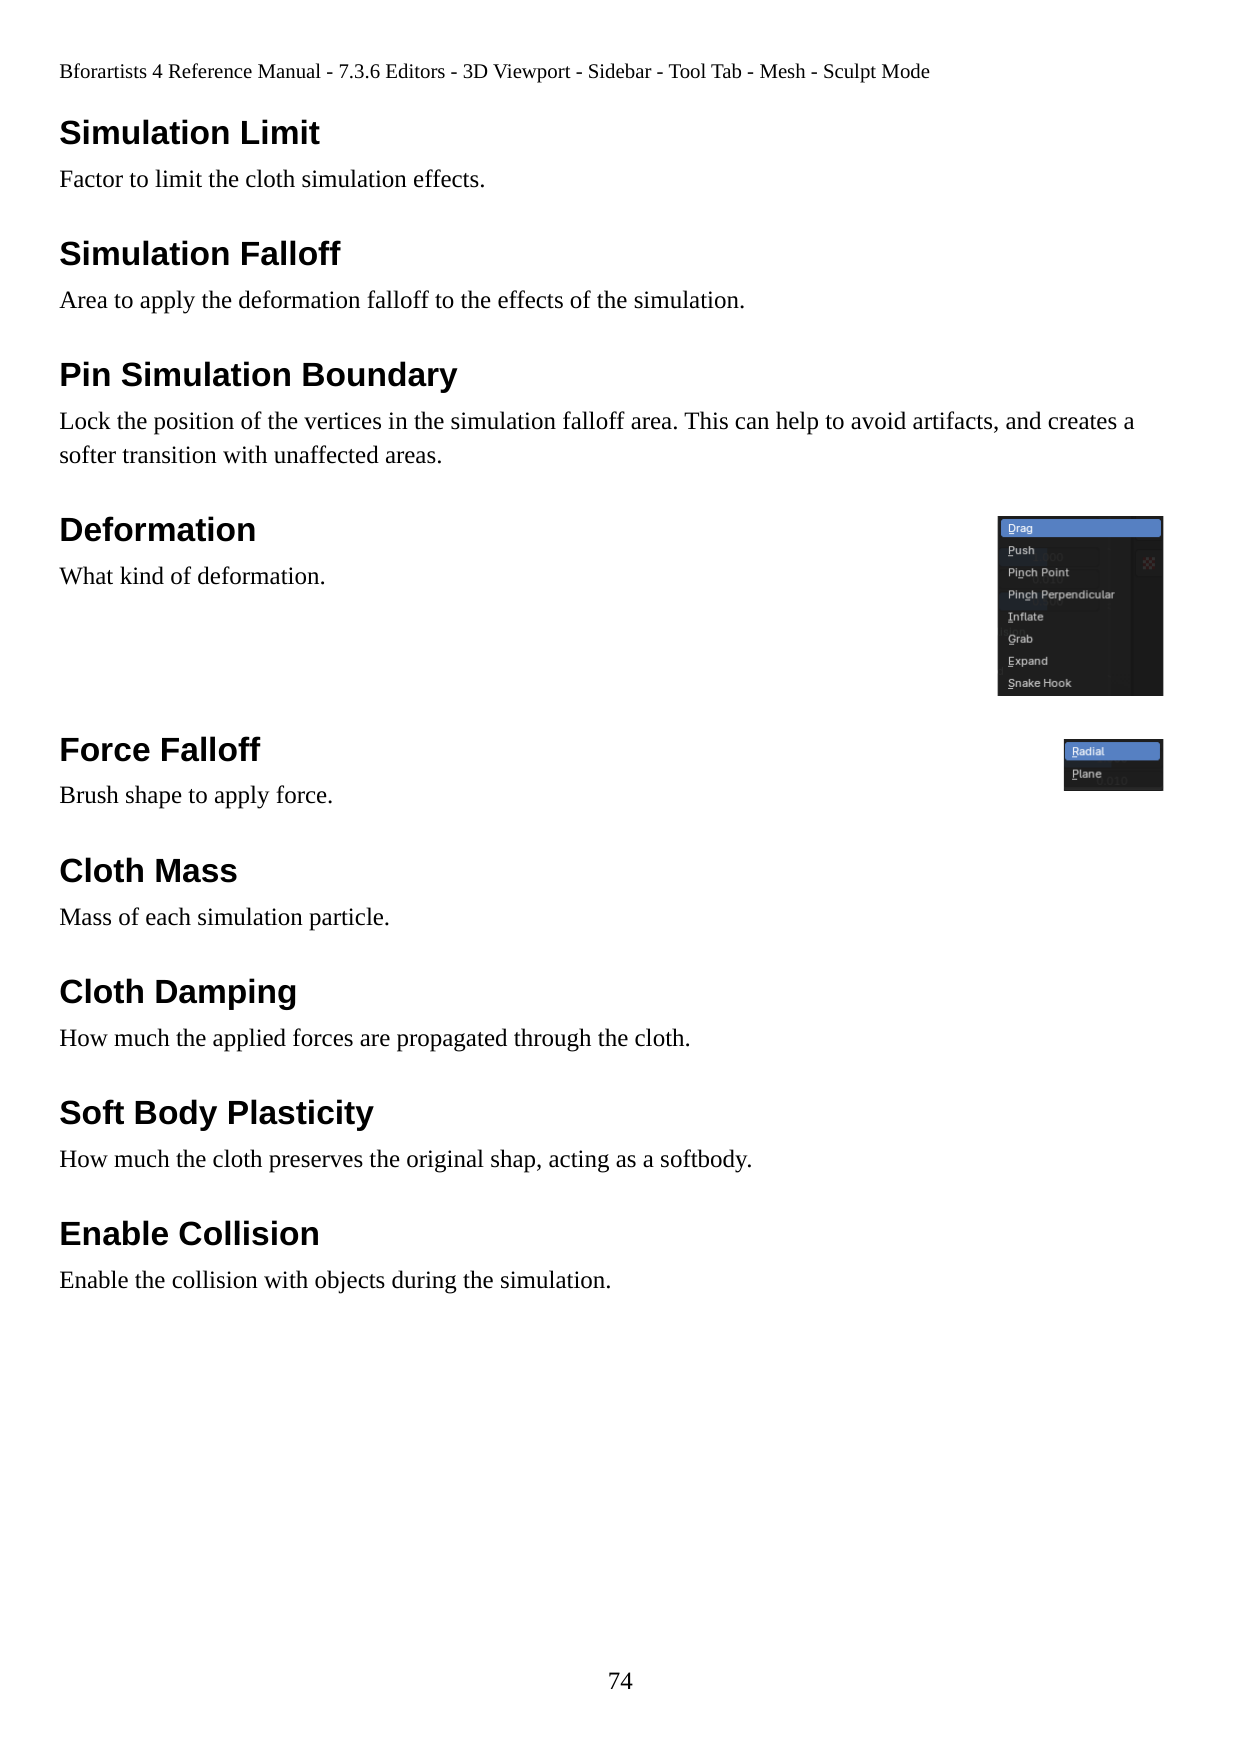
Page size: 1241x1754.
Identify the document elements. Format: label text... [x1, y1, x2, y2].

subtitle Deformation [59, 510, 1181, 549]
text Mass of each simulation particle. [59, 902, 1181, 930]
subtitle Cloth Damping [59, 971, 1181, 1010]
subtitle Pin Simulation Boundary [59, 355, 1181, 393]
subtitle Enable Collision [59, 1213, 1181, 1252]
text What kind of deformation. [59, 561, 997, 590]
picture [1063, 739, 1164, 791]
text How much the applied forces are propagated through the cloth. [59, 1023, 1181, 1051]
text How much the cloth preserves the original shap, acting as a softbody. [59, 1144, 1181, 1172]
text Lock the position of the vertices in the simulation falloff area. This can help to avoid artifacts, and creates a softer transition with unaffected areas. [59, 406, 1181, 469]
subtitle Soft Body Plasticity [59, 1092, 1181, 1131]
subtitle Cloth Mass [59, 850, 1181, 889]
picture [997, 516, 1164, 696]
text Factor to limit the cloth simulation effects. [59, 164, 1181, 192]
subtitle Simulation Falloff [59, 234, 1181, 272]
text Brush shape to apply force. [59, 781, 1181, 809]
subtitle Force Falloff [59, 729, 1181, 768]
text Enable the collision with objects during the simulation. [59, 1265, 1181, 1293]
subtitle Simulation Limit [59, 113, 1181, 151]
text Area to apply the deformation falloff to the effects of the simulation. [59, 285, 1181, 313]
